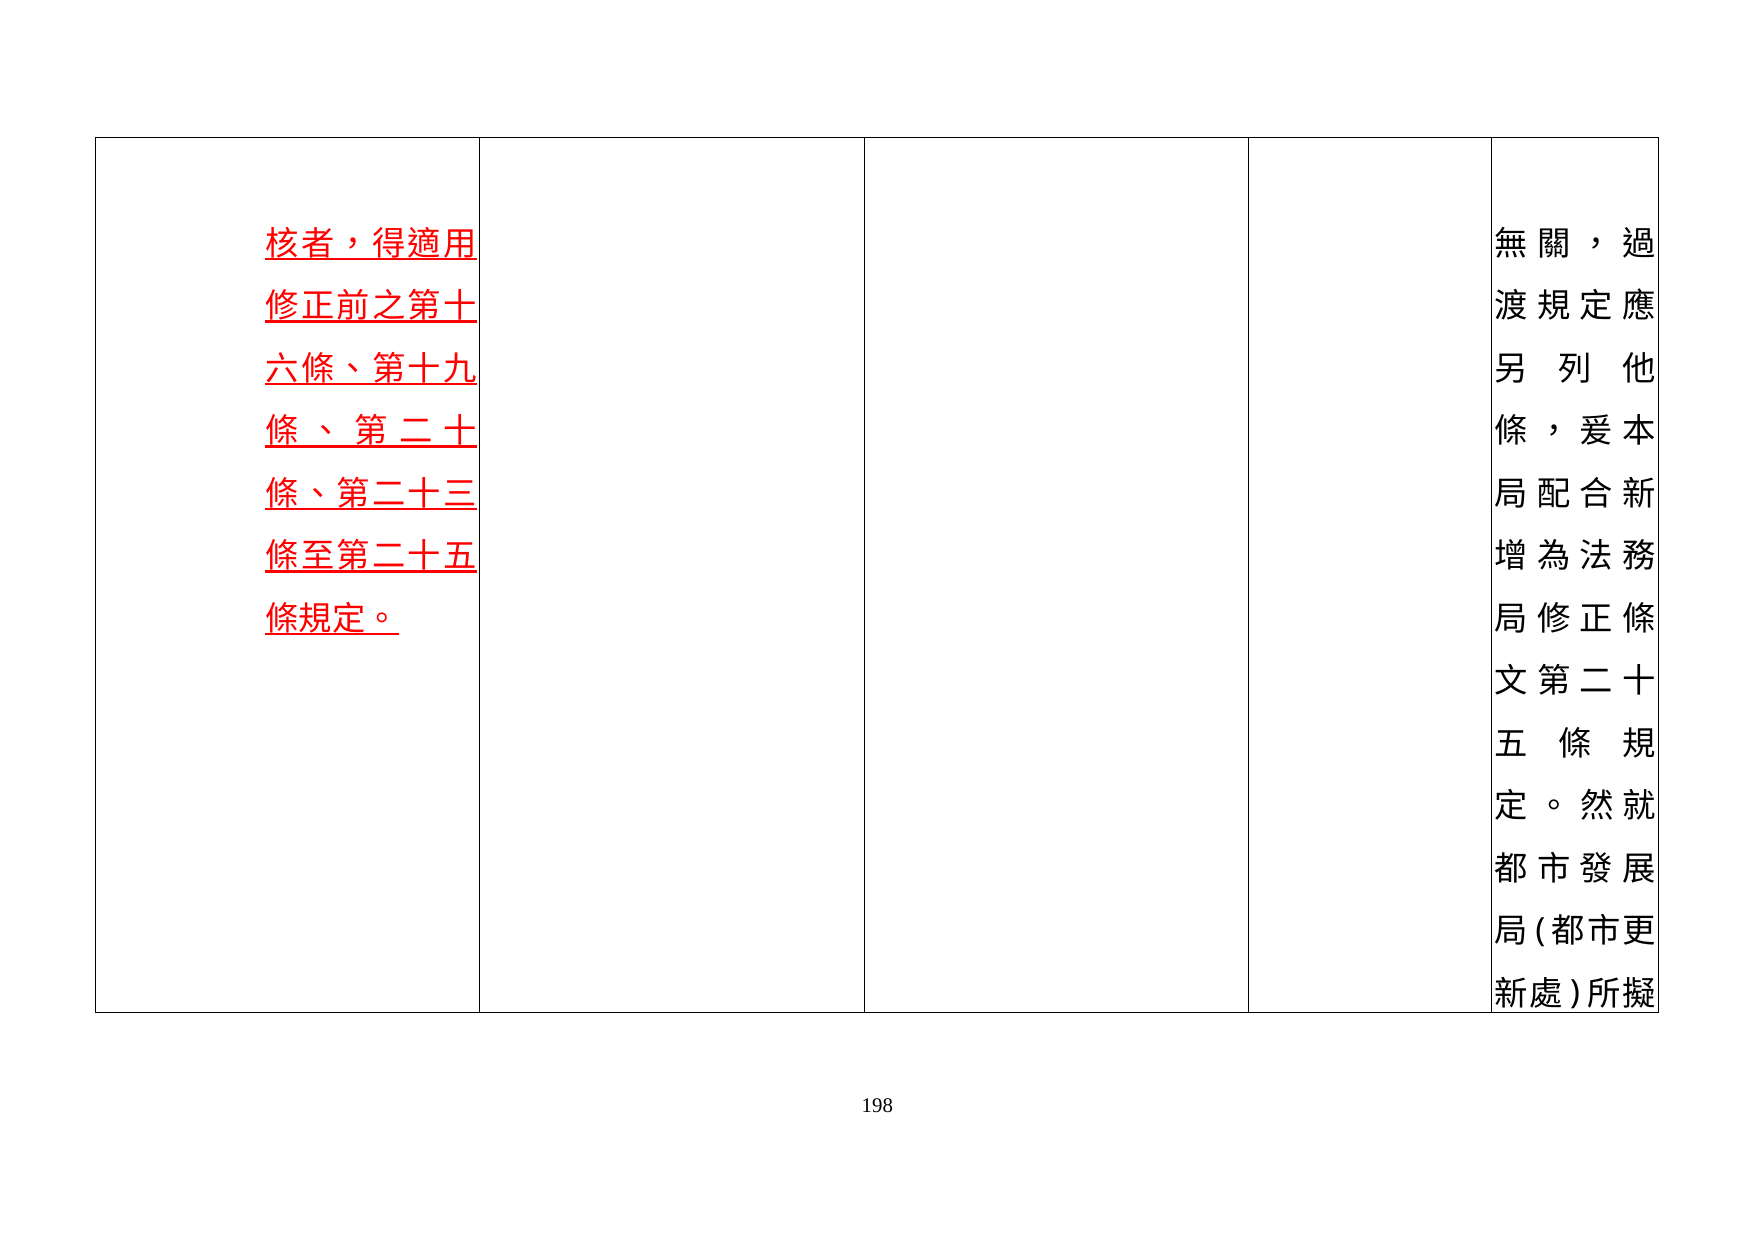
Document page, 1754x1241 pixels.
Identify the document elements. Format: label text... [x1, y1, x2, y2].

table_cell [865, 138, 1248, 1012]
table_cell 無關，過渡規定應另列他條，爰本局配合新增為法務局修正條文第二十五條規定。然就都市發展局(都市更新處)所擬 [1492, 138, 1658, 1012]
table_cell [480, 138, 864, 1012]
table_cell [1249, 138, 1491, 1012]
table_cell 核者，得適用修正前之第十六條、第十九條、第二十條、第二十三條至第二十五條規定。 [96, 138, 479, 1012]
